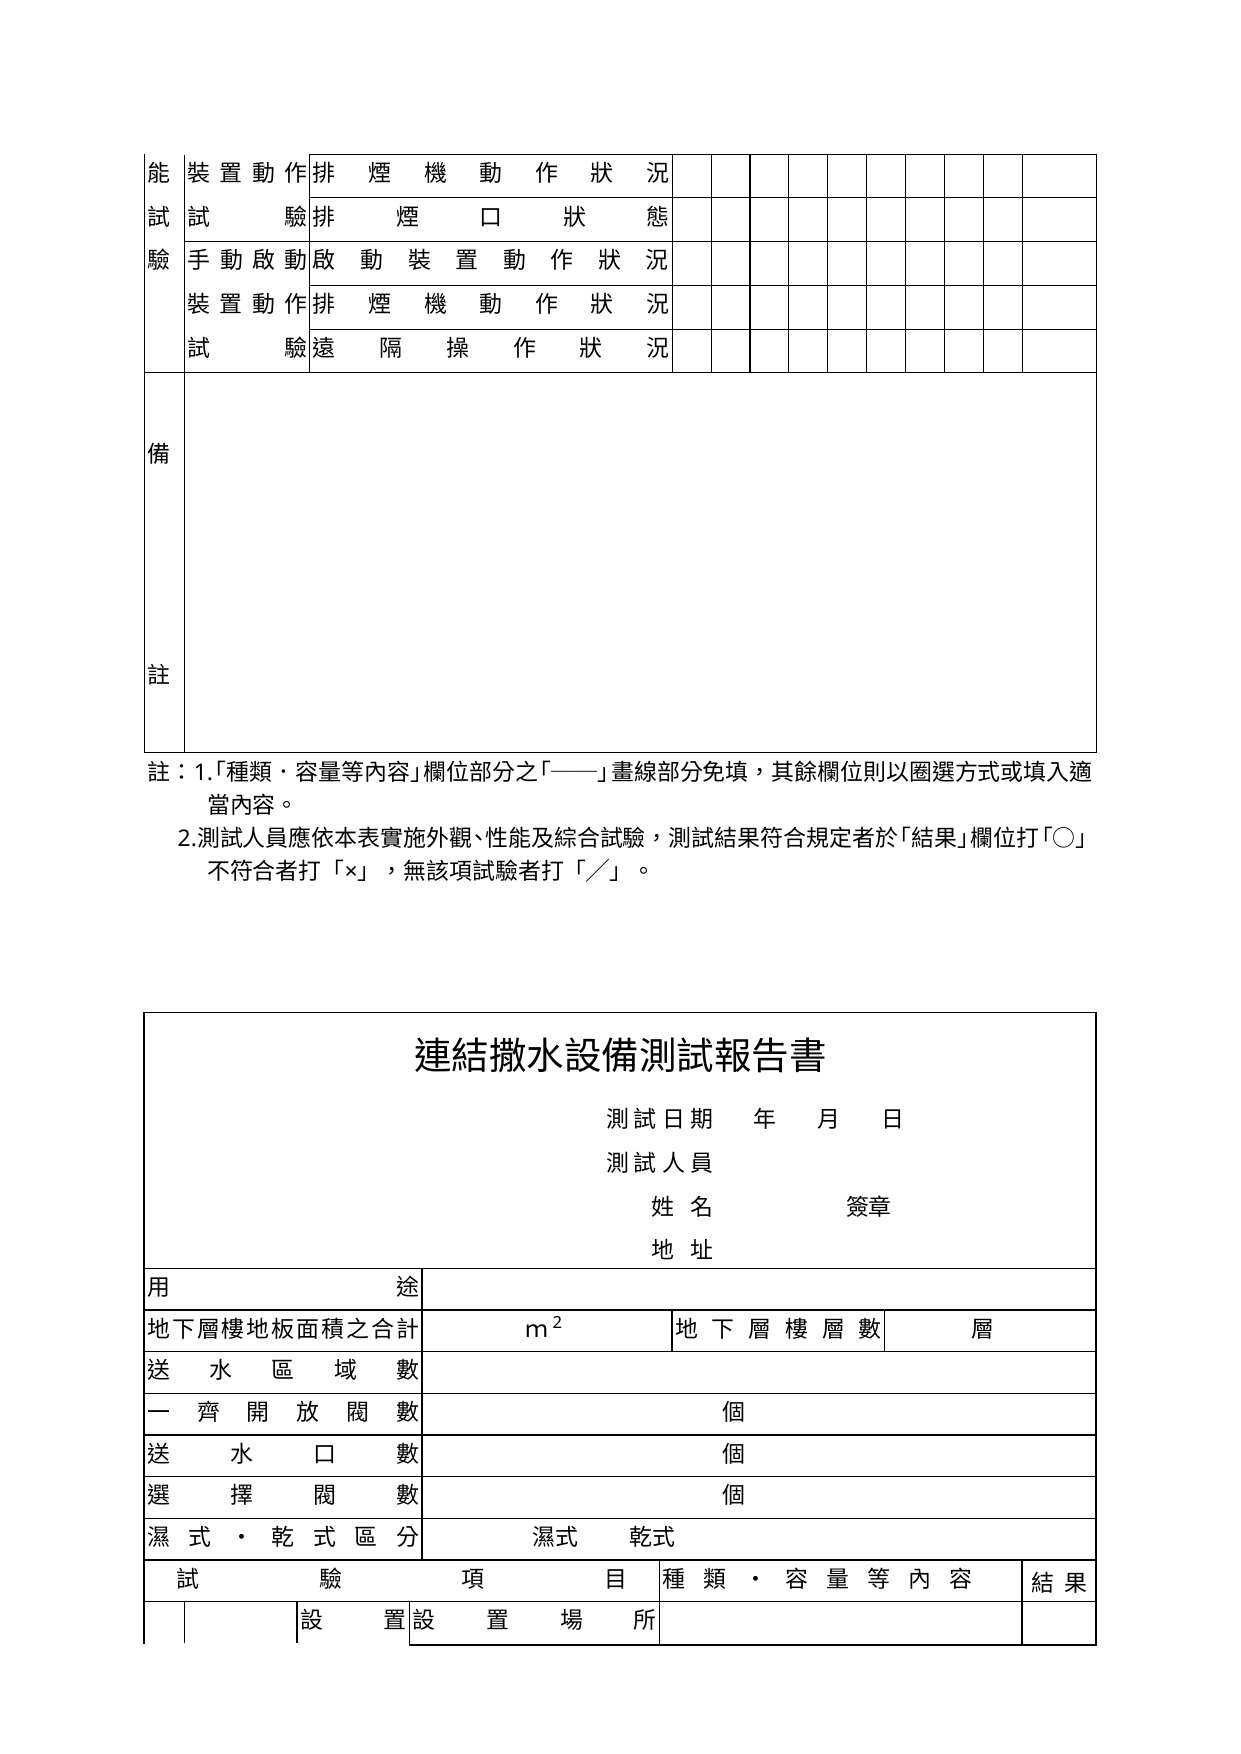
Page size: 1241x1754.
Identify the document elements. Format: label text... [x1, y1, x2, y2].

table_header 連結撒水設備測試報告書 [145, 1013, 1095, 1092]
table_cell 測 試 日 期 年 月 日 [597, 1093, 1095, 1136]
table_cell [673, 330, 711, 372]
table_cell [945, 242, 983, 285]
table_cell 個 [423, 1436, 1095, 1476]
table_cell [145, 1093, 597, 1136]
table_cell 排煙機動作狀況 [310, 286, 672, 328]
table_cell [1023, 242, 1096, 285]
table_cell [423, 1269, 1095, 1309]
table_cell [751, 330, 788, 372]
table_cell 地 址 [597, 1224, 1095, 1267]
table_cell [1023, 1602, 1095, 1644]
table_cell [751, 242, 788, 285]
text 2.測試人員應依本表實施外觀、性能及綜合試驗，測試結果符合規定者於「結果」欄位打「○」，不符合者打「×」，無該項試驗者打「╱」。 [148, 820, 1092, 887]
table_cell [672, 373, 1022, 752]
table_cell [906, 330, 944, 372]
table_cell ｍ2 [423, 1311, 671, 1351]
table_cell 選擇閥數 [145, 1477, 421, 1517]
table_cell 層 [885, 1311, 1095, 1351]
table_cell [789, 330, 827, 372]
table_cell [673, 198, 711, 241]
table_cell [789, 242, 827, 285]
table_cell [712, 198, 749, 241]
table_cell 姓 名 簽章 [597, 1180, 1095, 1224]
table_cell [945, 155, 983, 197]
table_cell 設置場所 [410, 1602, 659, 1644]
table_cell [789, 198, 827, 241]
table_cell [789, 286, 827, 328]
table_cell 個 [423, 1477, 1095, 1517]
table_cell 測 試 人 員 [597, 1136, 1095, 1180]
table_cell 試驗 [185, 329, 309, 372]
table_cell [712, 330, 749, 372]
table_cell [828, 286, 866, 328]
table_cell [673, 155, 711, 197]
table_cell [867, 155, 905, 197]
table_cell [712, 242, 749, 285]
table_cell 備 註 [145, 373, 184, 752]
table_cell [145, 1136, 597, 1180]
table_cell 地下層樓地板面積之合計 [145, 1311, 421, 1351]
table_cell 能 [145, 154, 184, 197]
table_cell [984, 198, 1022, 241]
table_cell [751, 155, 788, 197]
table_cell 排煙口狀態 [310, 198, 672, 241]
table_cell 設置 [297, 1602, 409, 1644]
table_cell [945, 198, 983, 241]
table_cell 種類‧容量等內容 [660, 1561, 1021, 1601]
table_cell [712, 286, 749, 328]
table_cell [828, 242, 866, 285]
table_cell [751, 198, 788, 241]
table_cell [673, 242, 711, 285]
table_cell [751, 286, 788, 328]
table_cell [828, 330, 866, 372]
table_cell 送水區域數 [145, 1352, 421, 1392]
table_cell [185, 1602, 297, 1644]
table_cell [984, 155, 1022, 197]
table_cell [906, 286, 944, 328]
table_cell [906, 198, 944, 241]
table_cell [712, 155, 749, 197]
table_cell [828, 155, 866, 197]
table_cell 試 [145, 197, 184, 241]
table_cell 用途 [145, 1269, 421, 1309]
table_cell [1023, 286, 1096, 328]
table_cell [789, 155, 827, 197]
table_cell [867, 286, 905, 328]
table_cell 結果 [1023, 1561, 1095, 1601]
table_cell 遠隔操作狀況 [310, 330, 672, 372]
table_cell [945, 286, 983, 328]
table_cell [145, 329, 184, 372]
table_cell [673, 286, 711, 328]
table_cell [867, 242, 905, 285]
table_cell [867, 198, 905, 241]
table_cell [310, 373, 672, 752]
table_cell [906, 242, 944, 285]
table_cell 一齊開放閥數 [145, 1394, 421, 1434]
table_cell [145, 1180, 597, 1224]
table_cell 手動啟動 [185, 242, 309, 285]
table_cell [145, 285, 184, 328]
table_cell [145, 1224, 597, 1267]
table_cell [906, 155, 944, 197]
table_cell 驗 [145, 241, 184, 285]
table_cell [1023, 155, 1096, 197]
table_cell 濕式‧乾式區分 [145, 1519, 421, 1559]
table_cell 試驗項目 [145, 1561, 659, 1601]
table_cell [828, 198, 866, 241]
table_cell 個 [423, 1394, 1095, 1434]
table_cell 濕式 乾式 [423, 1519, 1095, 1559]
table_cell 地下層樓層數 [673, 1311, 884, 1351]
table_cell 裝置動作 [185, 285, 309, 328]
table_cell 裝置動作 [185, 154, 309, 197]
table_cell [660, 1602, 1021, 1644]
table_cell [145, 1602, 184, 1644]
table_cell [867, 330, 905, 372]
table_cell [185, 373, 310, 752]
table_cell 試驗 [185, 197, 309, 241]
text 註：1.「種類．容量等內容」欄位部分之「──」畫線部分免填，其餘欄位則以圈選方式或填入適當內容。 [148, 753, 1092, 820]
table_cell 送水口數 [145, 1436, 421, 1476]
table_cell [984, 330, 1022, 372]
table_cell [984, 286, 1022, 328]
table_cell [1022, 373, 1096, 752]
table_cell 啟動裝置動作狀況 [310, 242, 672, 285]
table_cell [945, 330, 983, 372]
table_cell [1023, 330, 1096, 372]
table_cell [1023, 198, 1096, 241]
table_cell [423, 1352, 1095, 1392]
table_cell [984, 242, 1022, 285]
table_cell 排煙機動作狀況 [310, 155, 672, 197]
